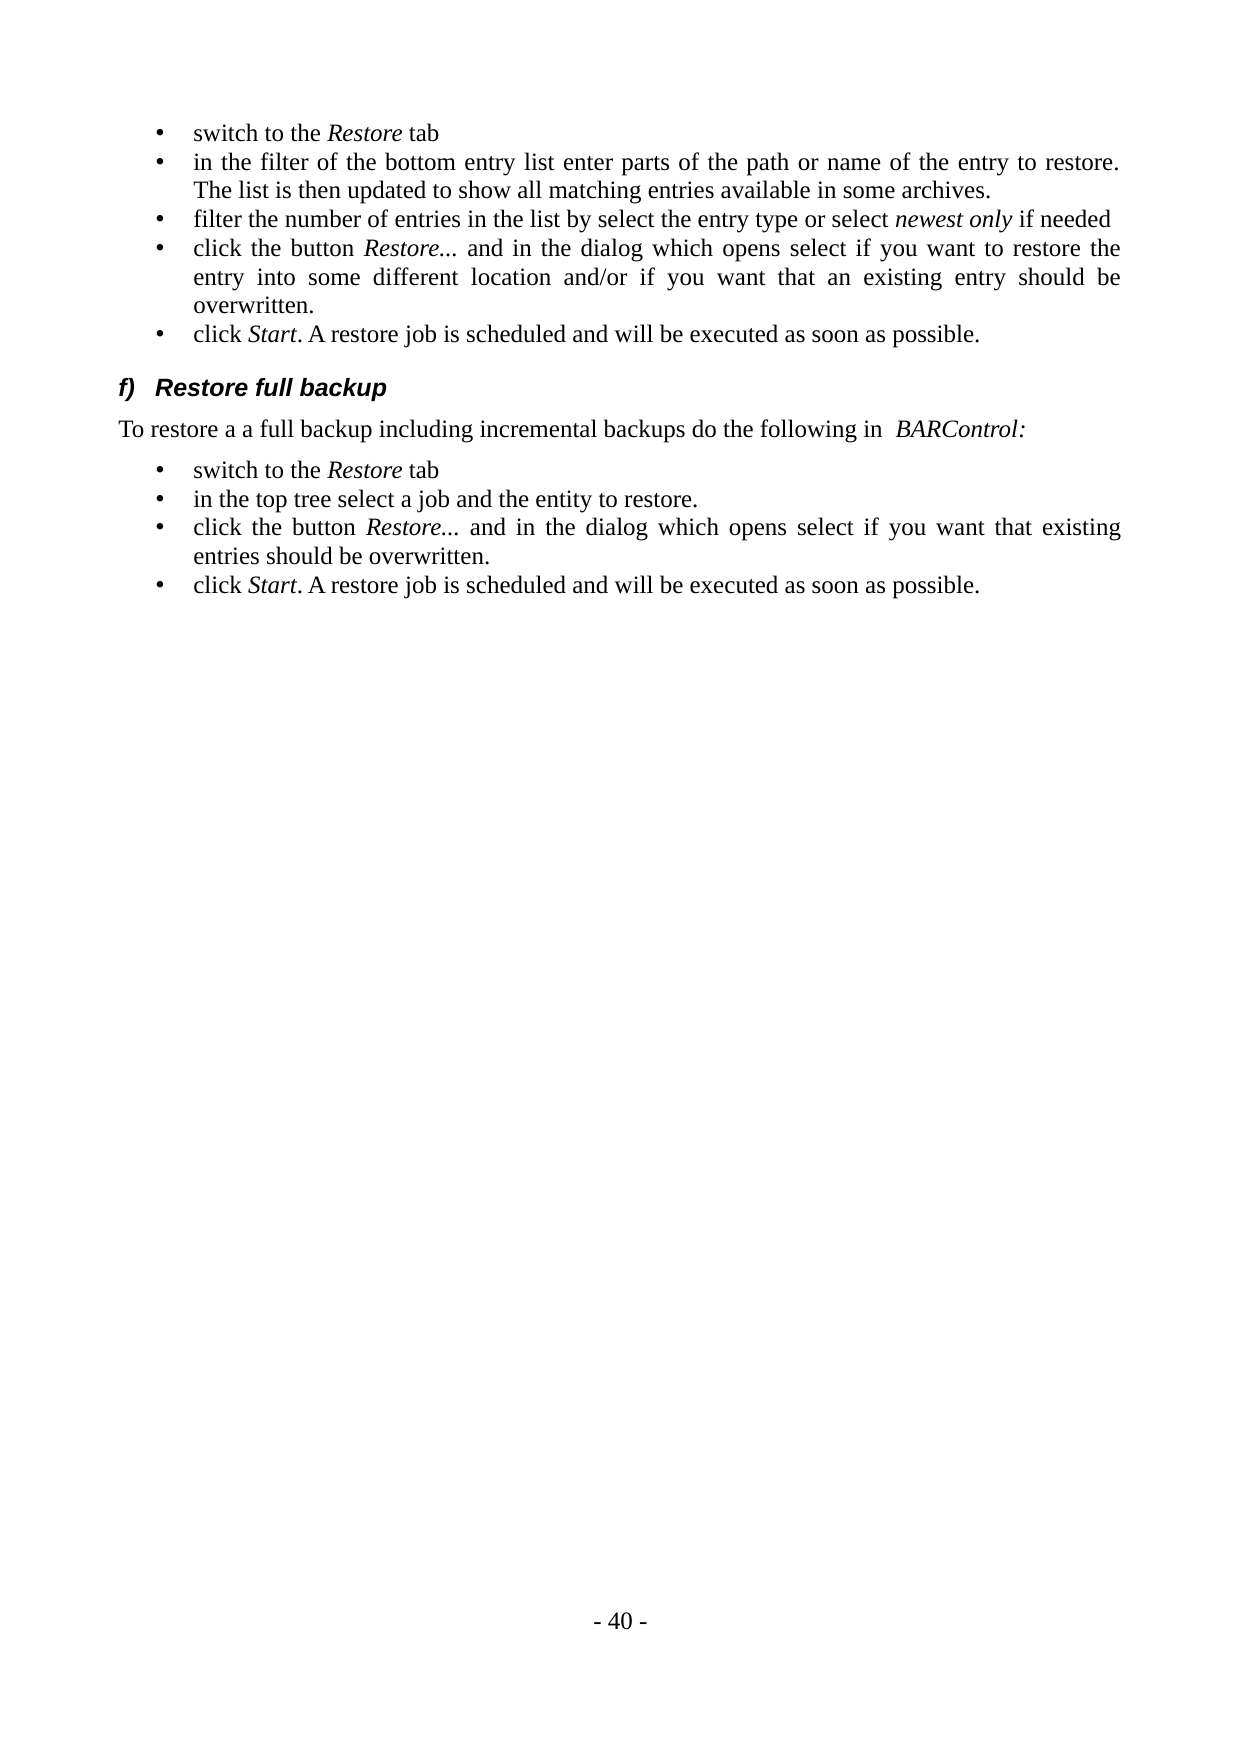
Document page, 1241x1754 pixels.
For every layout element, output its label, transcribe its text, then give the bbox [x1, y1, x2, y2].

list click the button Restore... and in the dialog which opens select if you want that existing entries should be overwritten. [156, 512, 1122, 570]
list filter the number of entries in the list by select the entry type or select newest only if needed [156, 204, 1122, 233]
list click the button Restore... and in the dialog which opens select if you want to restore the entry into some different location and/or if you want that an existing entry should be overwritten. [156, 233, 1122, 319]
list switch to the Restore tab [156, 118, 1122, 147]
subtitle Restore full backup [118, 373, 1122, 402]
text To restore a a full backup including incremental backups do the following in BARControl: [118, 414, 1122, 443]
list in the filter of the bottom entry list enter parts of the path or name of the entry to restore. The list is then updated to show all matching entries available in some archives. [156, 147, 1122, 204]
list switch to the Restore tab [156, 455, 1122, 484]
list in the top tree select a job and the entity to restore. [156, 484, 1122, 512]
list click Start. A restore job is scheduled and will be executed as soon as possible. [156, 570, 1122, 599]
list click Start. A restore job is scheduled and will be executed as soon as possible. [156, 319, 1122, 348]
